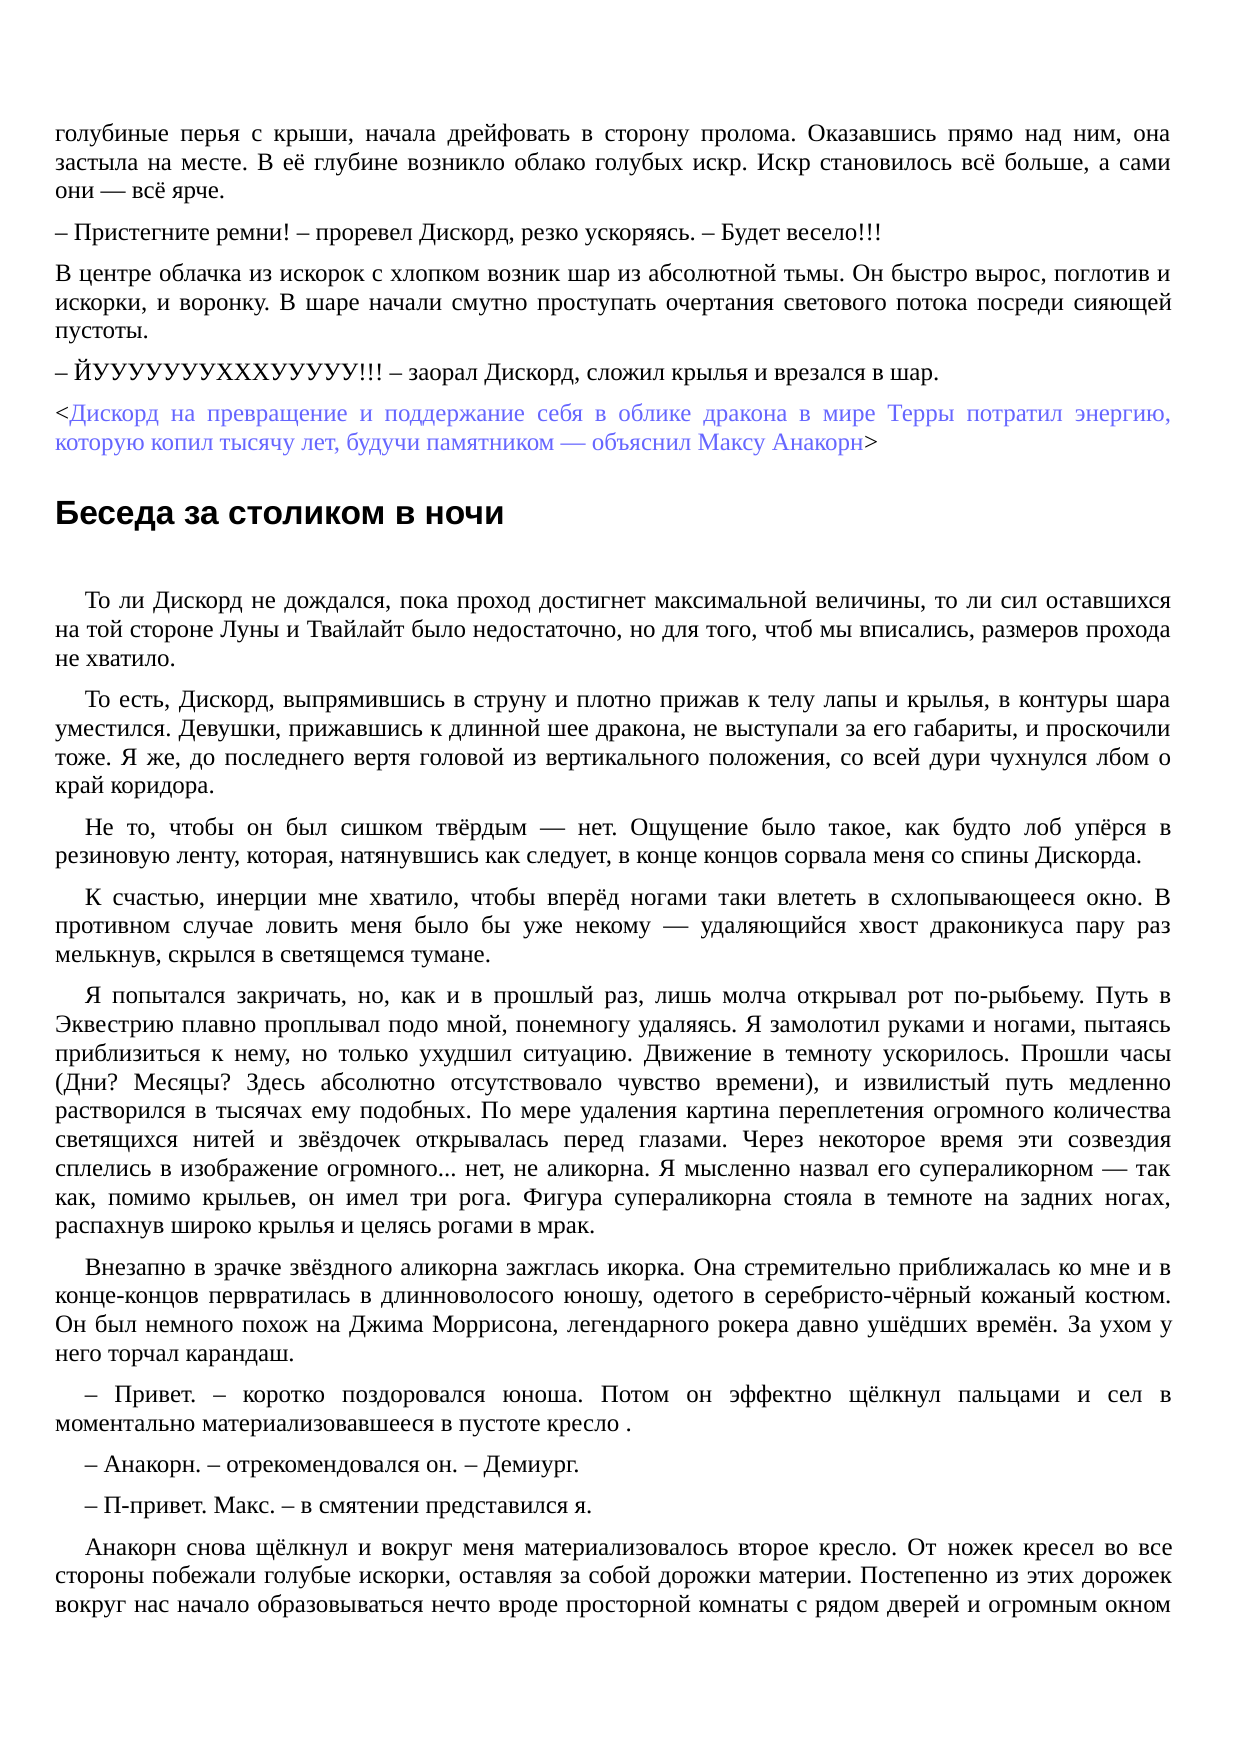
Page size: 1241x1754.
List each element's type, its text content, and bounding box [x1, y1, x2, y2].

text – Пристегните ремни! – проревел Дискорд, резко ускоряясь. – Будет весело!!! [55, 217, 1172, 246]
text Внезапно в зрачке звёздного аликорна зажглась икорка. Она стремительно приближалась ко мне и в конце-концов первратилась в длинноволосого юношу, одетого в серебристо-чёрный кожаный костюм. Он был немного похож на Джима Моррисона, легендарного рокера давно ушёдших времён. За ухом у него торчал карандаш. [55, 1252, 1172, 1367]
text Не то, чтобы он был сишком твёрдым — нет. Ощущение было такое, как будто лоб упёрся в резиновую ленту, которая, натянувшись как следует, в конце концов сорвала меня со спины Дискорда. [55, 812, 1172, 869]
subtitle Беседа за столиком в ночи [55, 493, 1172, 532]
text – ЙУУУУУУУХХХУУУУУ!!! – заорал Дискорд, сложил крылья и врезался в шар. [55, 357, 1172, 386]
text Я попытался закричать, но, как и в прошлый раз, лишь молча открывал рот по-рыбьему. Путь в Эквестрию плавно проплывал подо мной, понемногу удаляясь. Я замолотил руками и ногами, пытаясь приблизиться к нему, но только ухудшил ситуацию. Движение в темноту ускорилось. Прошли часы (Дни? Месяцы? Здесь абсолютно отсутствовало чувство времени), и извилистый путь медленно растворился в тысячах ему подобных. По мере удаления картина переплетения огромного количества светящихся нитей и звёздочек открывалась перед глазами. Через некоторое время эти созвездия сплелись в изображение огромного... нет, не аликорна. Я мысленно назвал его супераликорном — так как, помимо крыльев, он имел три рога. Фигура супераликорна стояла в темноте на задних ногах, распахнув широко крылья и целясь рогами в мрак. [55, 981, 1172, 1239]
text К счастью, инерции мне хватило, чтобы вперёд ногами таки влететь в схлопывающееся окно. В противном случае ловить меня было бы уже некому — удаляющийся хвост драконикуса пару раз мелькнув, скрылся в светящемся тумане. [55, 882, 1172, 968]
text <Дискорд на превращение и поддержание себя в облике дракона в мире Терры потратил энергию, которую копил тысячу лет, будучи памятником — объяснил Максу Анакорн> [55, 398, 1172, 456]
text То есть, Дискорд, выпрямившись в струну и плотно прижав к телу лапы и крылья, в контуры шара уместился. Девушки, прижавшись к длинной шее дракона, не выступали за его габариты, и проскочили тоже. Я же, до последнего вертя головой из вертикального положения, со всей дури чухнулся лбом о край коридора. [55, 684, 1172, 799]
text Анакорн снова щёлкнул и вокруг меня материализовалось второе кресло. От ножек кресел во все стороны побежали голубые искорки, оставляя за собой дорожки материи. Постепенно из этих дорожек вокруг нас начало образовываться нечто вроде просторной комнаты с рядом дверей и огромным окном [55, 1532, 1172, 1618]
text В центре облачка из искорок с хлопком возник шар из абсолютной тьмы. Он быстро вырос, поглотив и искорки, и воронку. В шаре начали смутно проступать очертания светового потока посреди сияющей пустоты. [55, 258, 1172, 344]
text – П-привет. Макс. – в смятении представился я. [55, 1491, 1172, 1519]
text – Анакорн. – отрекомендовался он. – Демиург. [55, 1449, 1172, 1478]
text То ли Дискорд не дождался, пока проход достигнет максимальной величины, то ли сил оставшихся на той стороне Луны и Твайлайт было недостаточно, но для того, чтоб мы вписались, размеров прохода не хватило. [55, 586, 1172, 672]
text – Привет. – коротко поздоровался юноша. Потом он эффектно щёлкнул пальцами и сел в моментально материализовавшееся в пустоте кресло . [55, 1379, 1172, 1437]
text голубиные перья с крыши, начала дрейфовать в сторону пролома. Оказавшись прямо над ним, она застыла на месте. В её глубине возникло облако голубых искр. Искр становилось всё больше, а сами они — всё ярче. [55, 118, 1172, 204]
